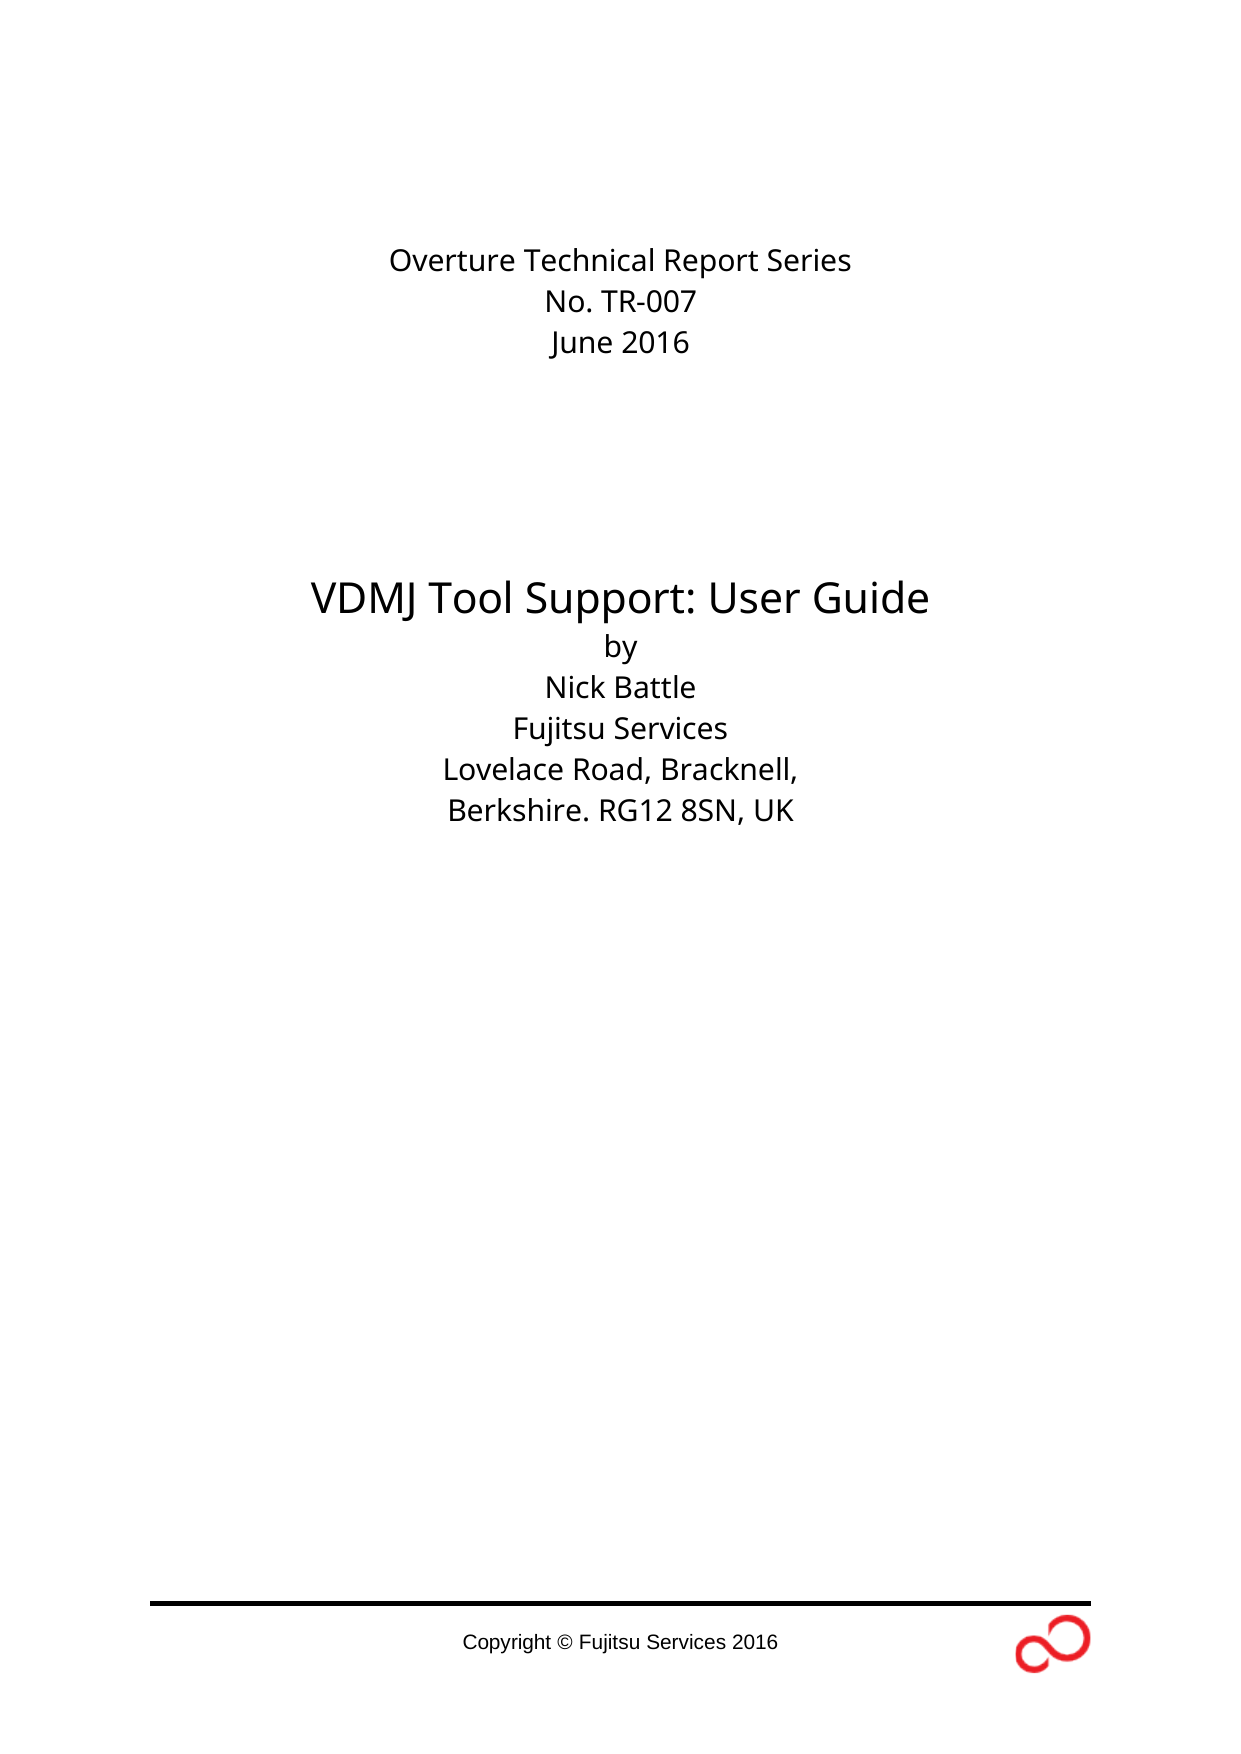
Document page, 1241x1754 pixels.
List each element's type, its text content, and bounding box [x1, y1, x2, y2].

text No. TR-007 [75, 280, 1166, 321]
text Berkshire. RG12 8SN, UK [75, 790, 1166, 831]
text June 2016 [75, 321, 1166, 362]
text Overture Technical Report Series [75, 239, 1166, 280]
text Fujitsu Services [75, 708, 1166, 749]
text Lovelace Road, Bracknell, [75, 749, 1166, 790]
text VDMJ Tool Support: User Guide [75, 567, 1166, 626]
text Nick Battle [75, 667, 1166, 708]
picture [1015, 1607, 1091, 1683]
text by [75, 626, 1166, 667]
